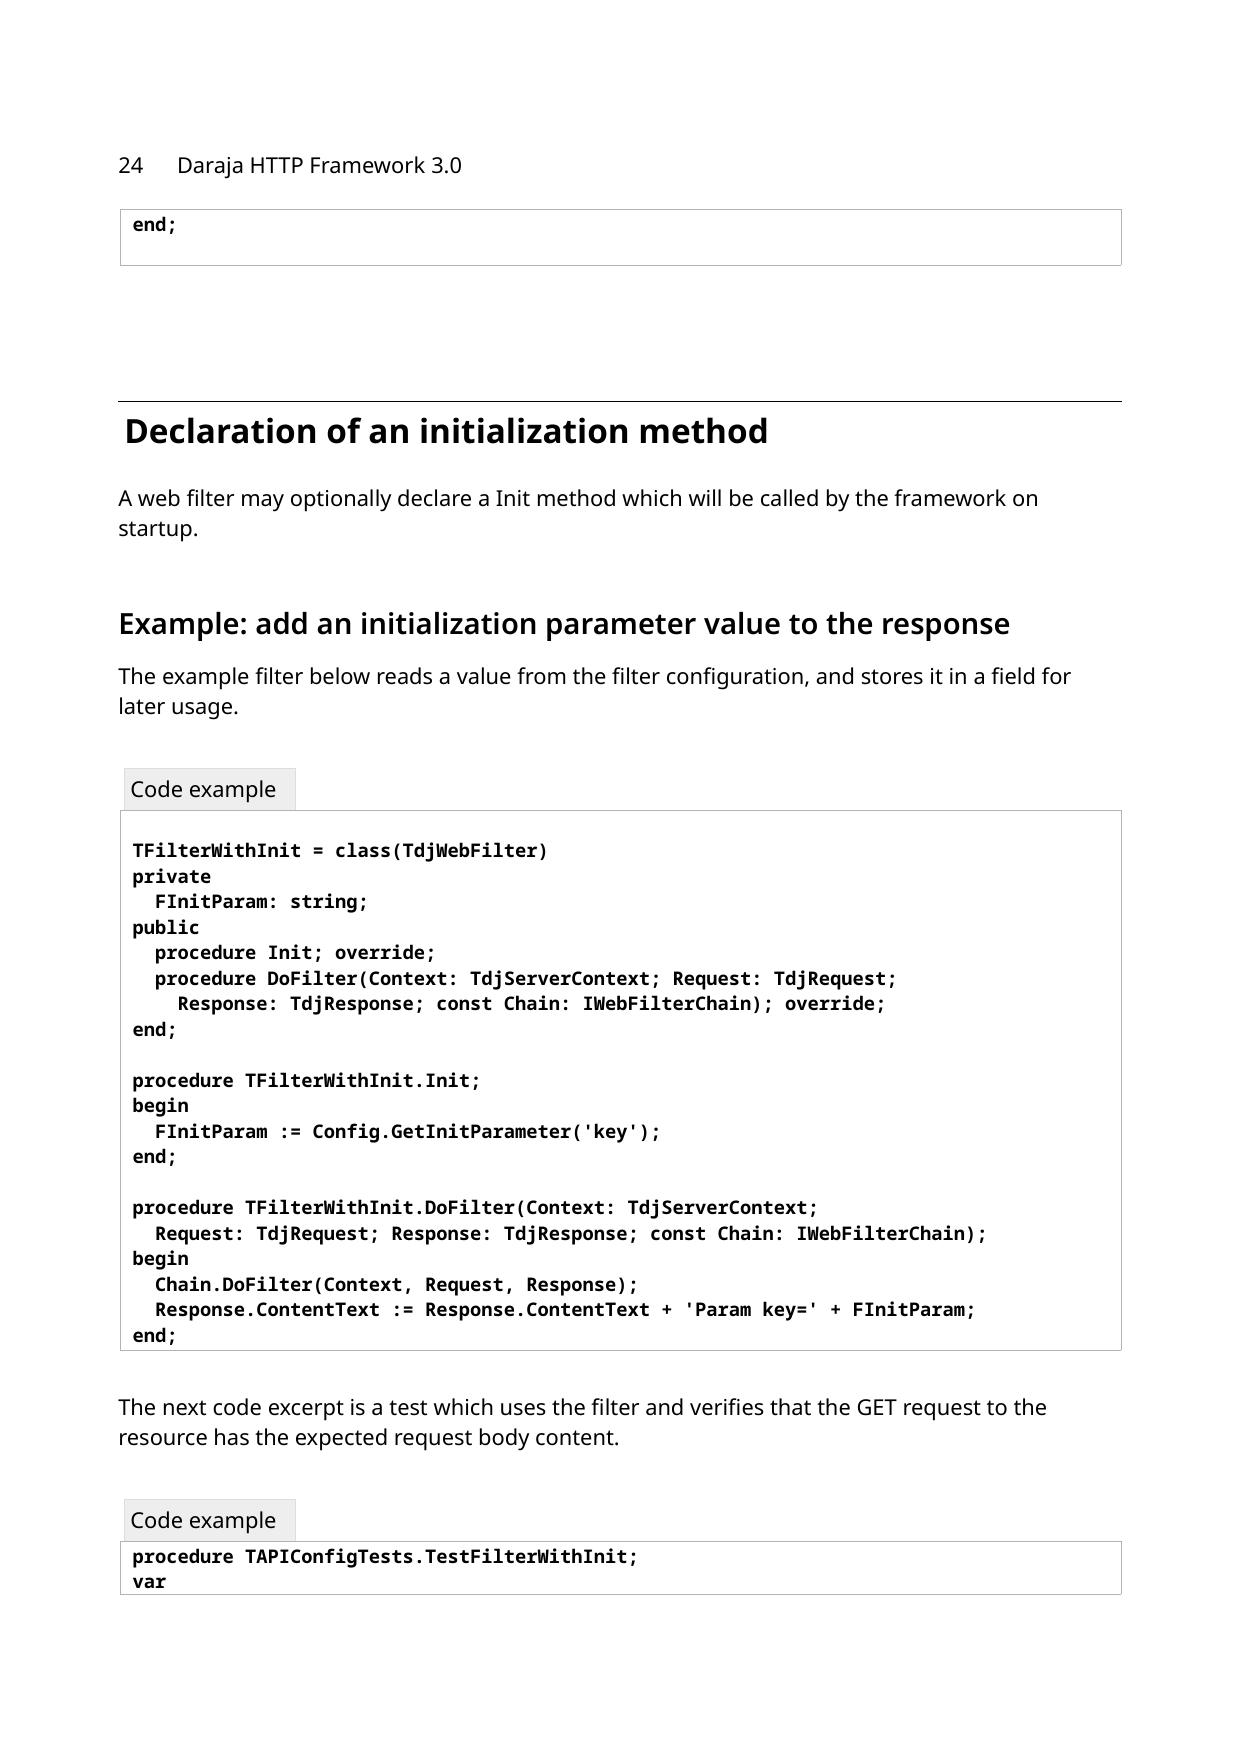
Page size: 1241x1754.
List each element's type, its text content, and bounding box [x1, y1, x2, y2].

subtitle Example: add an initialization parameter value to the response [118, 603, 1122, 643]
text end; [121, 210, 1121, 265]
text var [121, 1566, 1121, 1594]
text procedure TAPIConfigTests.TestFilterWithInit; [121, 1542, 1121, 1566]
text A web filter may optionally declare a Init method which will be called by the framework on startup. [118, 483, 1122, 543]
text procedure DoFilter(Context: TdjServerContext; Request: TdjRequest; [121, 963, 1121, 988]
text Chain.DoFilter(Context, Request, Response); [121, 1269, 1121, 1294]
text end; [121, 1320, 1121, 1350]
text Code example [125, 769, 295, 810]
text begin [121, 1090, 1121, 1116]
text begin [121, 1243, 1121, 1269]
text end; procedure TFilterWithInit.Init; [121, 1014, 1121, 1090]
text Request: TdjRequest; Response: TdjResponse; const Chain: IWebFilterChain); [121, 1218, 1121, 1243]
text The next code excerpt is a test which uses the filter and verifies that the GET request to the resource has the expected request body content. [118, 1392, 1122, 1452]
text FInitParam := Config.GetInitParameter('key'); [121, 1116, 1121, 1141]
text public [121, 912, 1121, 937]
text private [121, 861, 1121, 886]
text TFilterWithInit = class(TdjWebFilter) [121, 811, 1121, 861]
text Response.ContentText := Response.ContentText + 'Param key=' + FInitParam; [121, 1294, 1121, 1320]
text Code example [125, 1500, 295, 1541]
subtitle Declaration of an initialization method [118, 402, 1122, 459]
text FInitParam: string; [121, 886, 1121, 912]
text procedure Init; override; [121, 937, 1121, 963]
text end; procedure TFilterWithInit.DoFilter(Context: TdjServerContext; [121, 1141, 1121, 1218]
text Response: TdjResponse; const Chain: IWebFilterChain); override; [121, 988, 1121, 1014]
text The example filter below reads a value from the filter configuration, and stores it in a field for later usage. [118, 661, 1122, 721]
